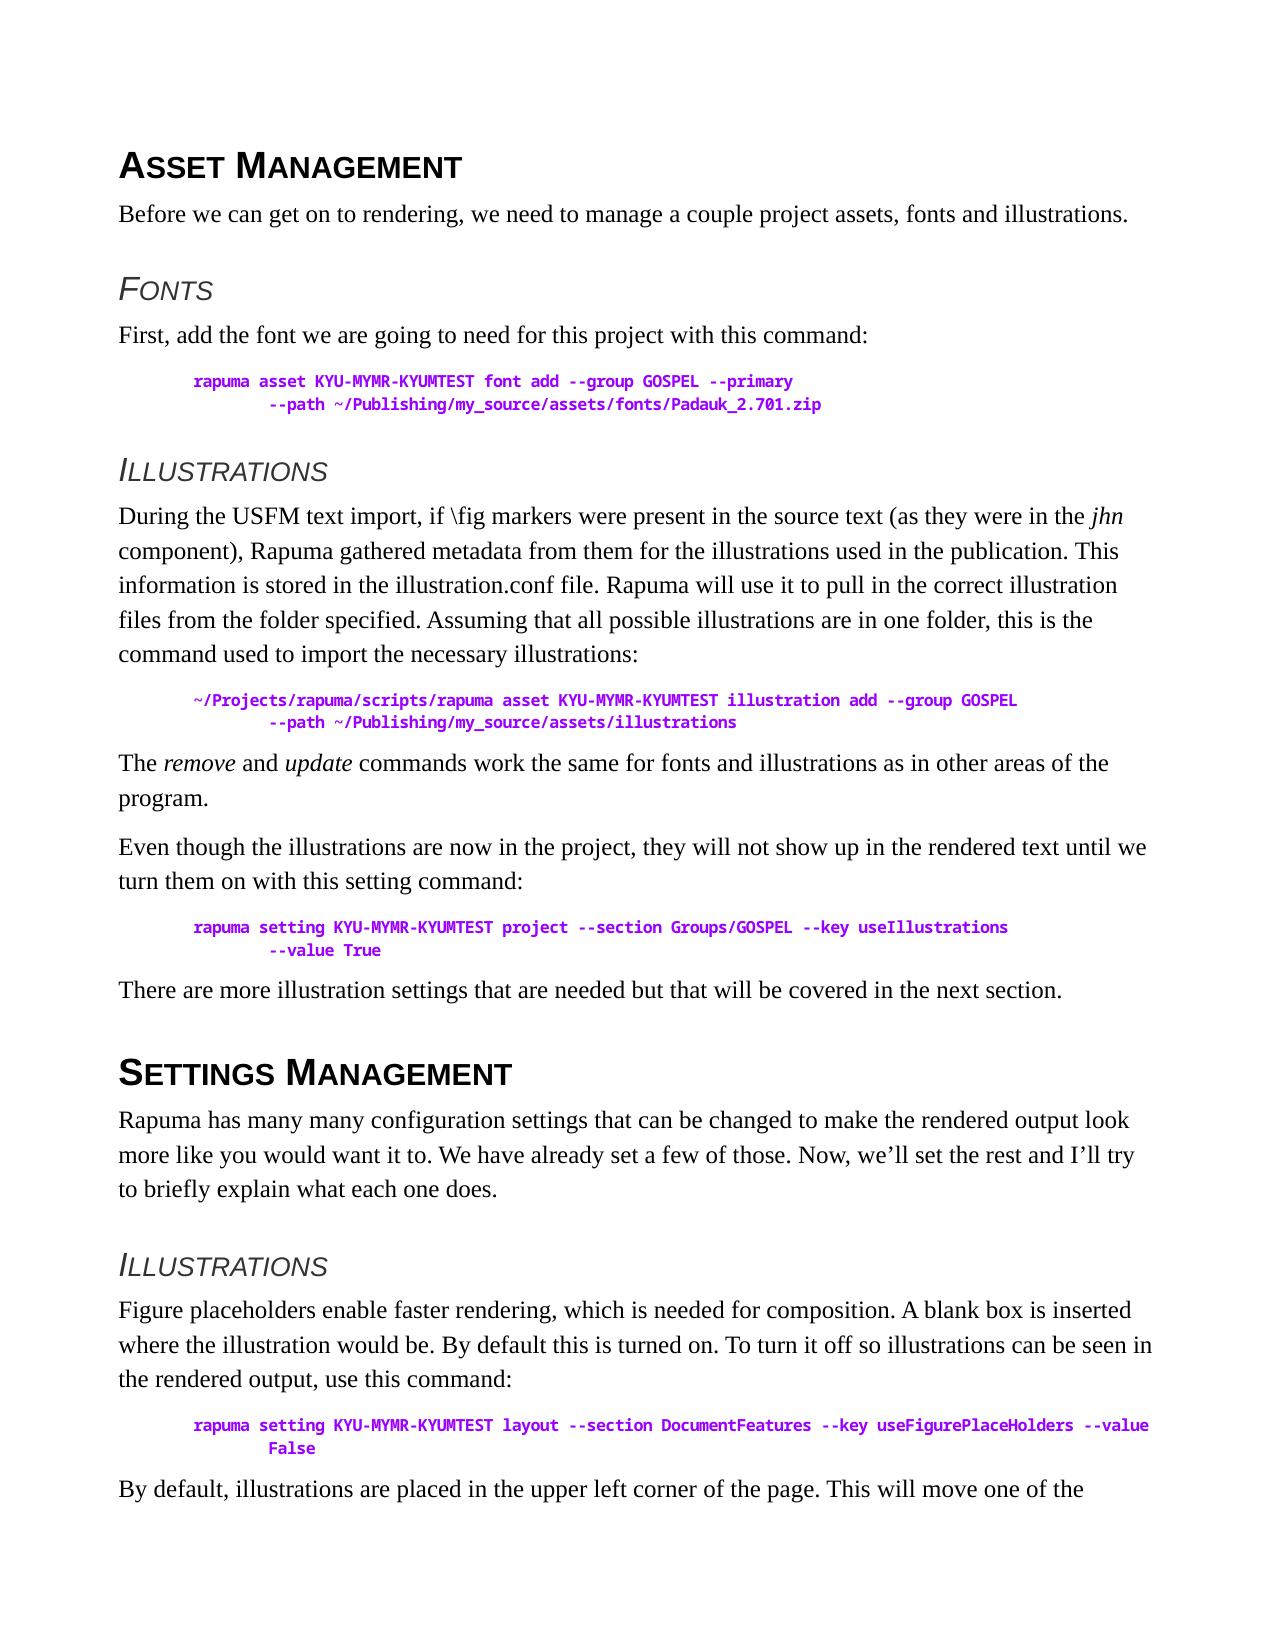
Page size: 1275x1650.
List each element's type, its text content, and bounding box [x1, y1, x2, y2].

text rapuma setting KYU-MYMR-KYUMTEST project --section Groups/GOSPEL --key useIllustrations --value True [193, 915, 1157, 961]
text During the USFM text import, if \fig markers were present in the source text (as they were in the jhn component), Rapuma gathered metadata from them for the illustrations used in the publication. This information is stored in the illustration.conf file. Rapuma will use it to pull in the correct illustration files from the folder specified. Assuming that all possible illustrations are in one folder, this is the command used to import the necessary illustrations: [118, 501, 1157, 668]
text By default, illustrations are placed in the upper left corner of the page. This will move one of the [118, 1474, 1157, 1502]
text The remove and update commands work the same for fonts and illustrations as in other areas of the program. [118, 748, 1157, 812]
text Figure placeholders enable faster rendering, which is needed for composition. A blank box is inserted where the illustration would be. By default this is turned on. To turn it off so illustrations can be seen in the rendered output, use this command: [118, 1296, 1157, 1393]
text There are more illustration settings that are needed but that will be covered in the next section. [118, 975, 1157, 1004]
subtitle Settings Management [118, 1049, 1157, 1093]
text First, add the font we are going to need for this project with this command: [118, 320, 1157, 349]
text rapuma asset KYU-MYMR-KYUMTEST font add --group GOSPEL --primary --path ~/Publishing/my_source/assets/fonts/Padauk_2.701.zip [193, 369, 1157, 415]
text Before we can get on to rendering, we need to manage a couple project assets, fonts and illustrations. [118, 199, 1157, 228]
subtitle Asset Management [118, 143, 1157, 187]
text Even though the illustrations are now in the project, they will not show up in the rendered text until we turn them on with this setting command: [118, 832, 1157, 895]
text ~/Projects/rapuma/scripts/rapuma asset KYU-MYMR-KYUMTEST illustration add --group GOSPEL --path ~/Publishing/my_source/assets/illustrations [193, 688, 1157, 734]
subtitle Fonts [118, 269, 1157, 308]
subtitle Illustrations [118, 450, 1157, 489]
text rapuma setting KYU-MYMR-KYUMTEST layout --section DocumentFeatures --key useFigurePlaceHolders --value False [193, 1414, 1157, 1459]
subtitle Illustrations [118, 1244, 1157, 1283]
text Rapuma has many many configuration settings that can be changed to make the rendered output look more like you would want it to. We have already set a few of those. Now, we’ll set the rest and I’ll try to briefly explain what each one does. [118, 1106, 1157, 1203]
